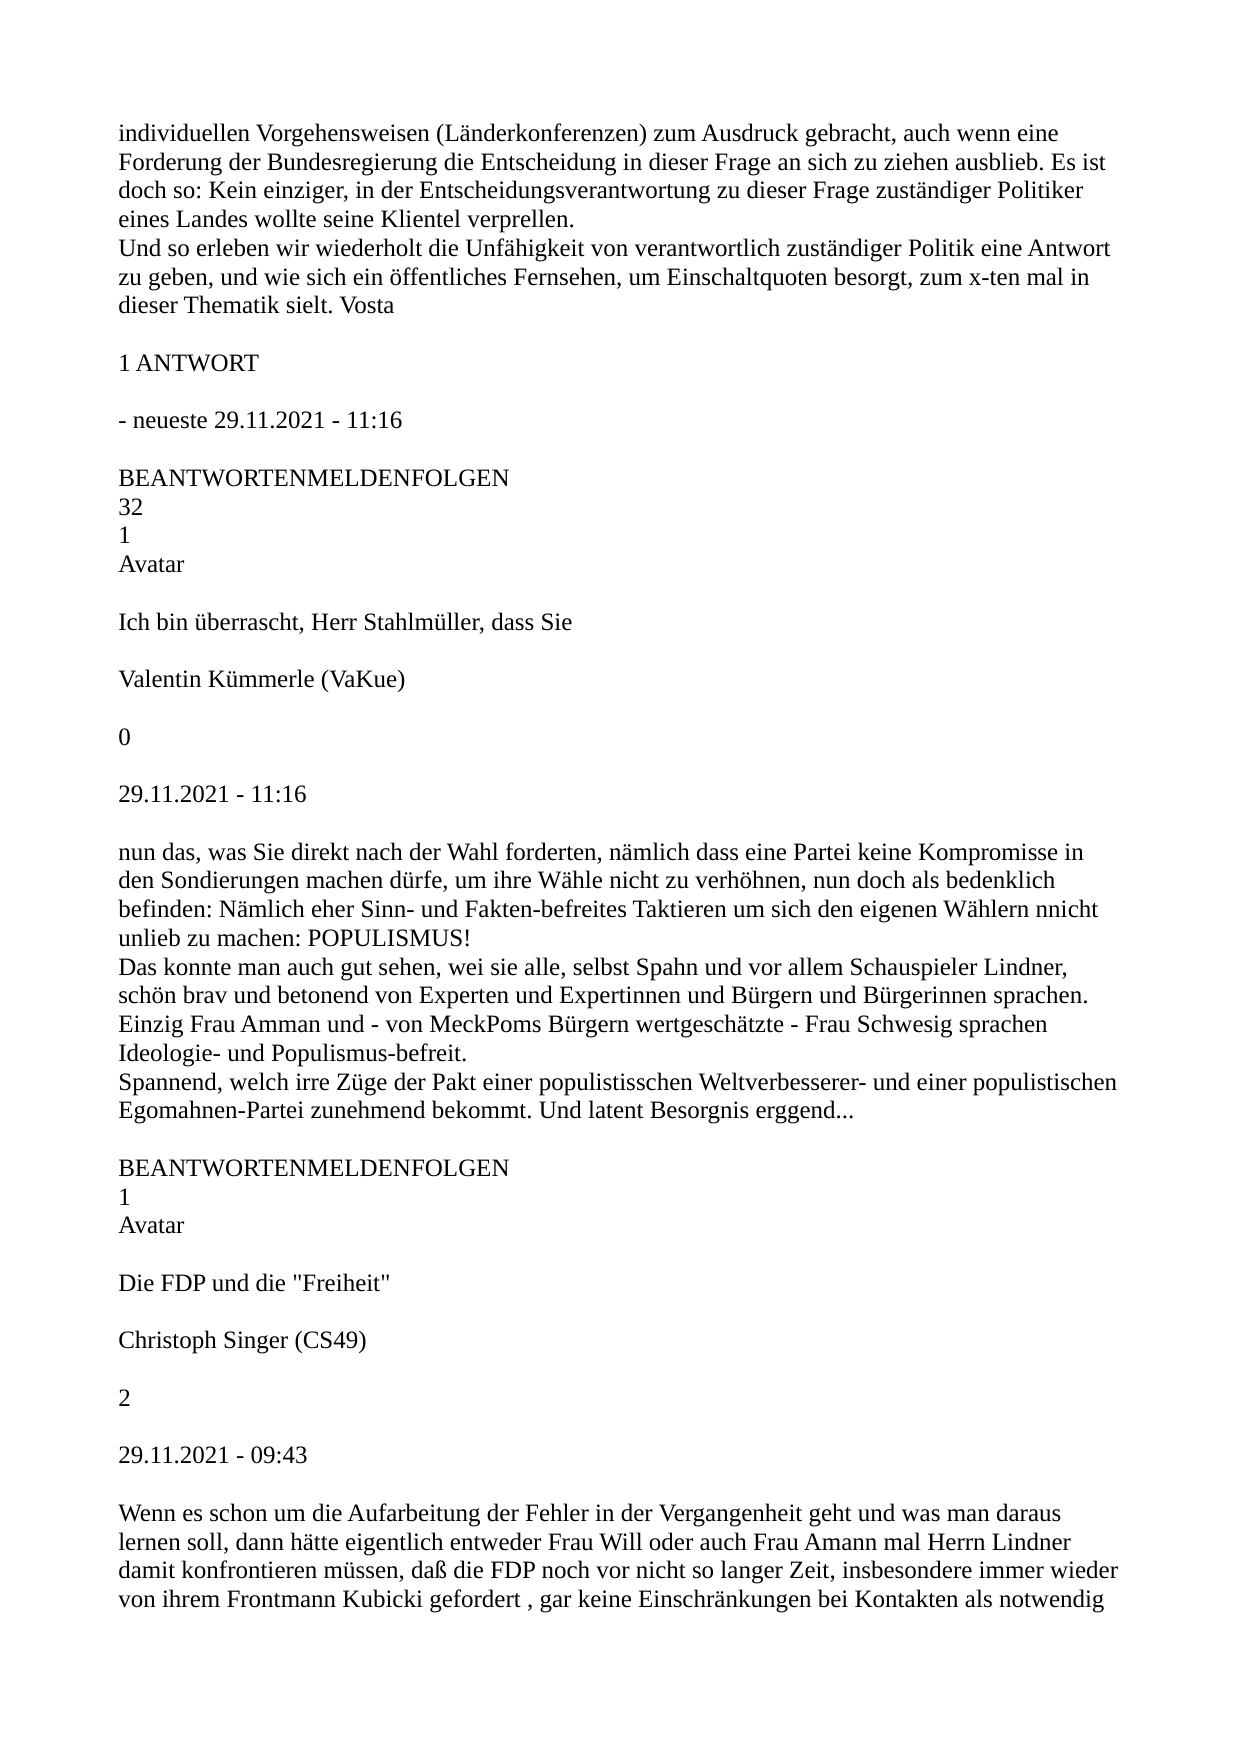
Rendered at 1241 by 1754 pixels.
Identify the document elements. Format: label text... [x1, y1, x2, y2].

text Valentin Kümmerle (VaKue) [118, 664, 1122, 693]
text Und so erleben wir wiederholt die Unfähigkeit von verantwortlich zuständiger Politik eine Antwort zu geben, und wie sich ein öffentliches Fernsehen, um Einschaltquoten besorgt, zum x-ten mal in dieser Thematik sielt. Vosta [118, 233, 1122, 319]
text - neueste 29.11.2021 - 11:16 [118, 406, 1122, 434]
text Avatar [118, 549, 1122, 578]
text 0 [118, 722, 1122, 751]
text Das konnte man auch gut sehen, wei sie alle, selbst Spahn und vor allem Schauspieler Lindner, schön brav und betonend von Experten und Expertinnen und Bürgern und Bürgerinnen sprachen. Einzig Frau Amman und - von MeckPoms Bürgern wertgeschätzte - Frau Schwesig sprachen Ideologie- und Populismus-befreit. [118, 952, 1122, 1067]
text 29.11.2021 - 11:16 [118, 779, 1122, 808]
text nun das, was Sie direkt nach der Wahl forderten, nämlich dass eine Partei keine Kompromisse in den Sondierungen machen dürfe, um ihre Wähle nicht zu verhöhnen, nun doch als bedenklich befinden: Nämlich eher Sinn- und Fakten-befreites Taktieren um sich den eigenen Wählern nnicht unlieb zu machen: POPULISMUS! [118, 837, 1122, 952]
text Die FDP und die "Freiheit" [118, 1268, 1122, 1297]
text 2 [118, 1383, 1122, 1412]
text BEANTWORTENMELDENFOLGEN [118, 1153, 1122, 1182]
text Ich bin überrascht, Herr Stahlmüller, dass Sie [118, 607, 1122, 636]
text BEANTWORTENMELDENFOLGEN [118, 463, 1122, 492]
text 32 [118, 492, 1122, 521]
text Christoph Singer (CS49) [118, 1326, 1122, 1354]
text Spannend, welch irre Züge der Pakt einer populistisschen Weltverbesserer- und einer populistischen Egomahnen-Partei zunehmend bekommt. Und latent Besorgnis erggend... [118, 1067, 1122, 1124]
text Wenn es schon um die Aufarbeitung der Fehler in der Vergangenheit geht und was man daraus lernen soll, dann hätte eigentlich entweder Frau Will oder auch Frau Amann mal Herrn Lindner damit konfrontieren müssen, daß die FDP noch vor nicht so langer Zeit, insbesondere immer wieder von ihrem Frontmann Kubicki gefordert , gar keine Einschränkungen bei Kontakten als notwendig [118, 1498, 1122, 1613]
text individuellen Vorgehensweisen (Länderkonferenzen) zum Ausdruck gebracht, auch wenn eine Forderung der Bundesregierung die Entscheidung in dieser Frage an sich zu ziehen ausblieb. Es ist doch so: Kein einziger, in der Entscheidungsverantwortung zu dieser Frage zuständiger Politiker eines Landes wollte seine Klientel verprellen. [118, 118, 1122, 233]
text Avatar [118, 1211, 1122, 1239]
text 1 [118, 1182, 1122, 1211]
text 1 [118, 521, 1122, 549]
text 29.11.2021 - 09:43 [118, 1441, 1122, 1469]
text 1 ANTWORT [118, 348, 1122, 377]
